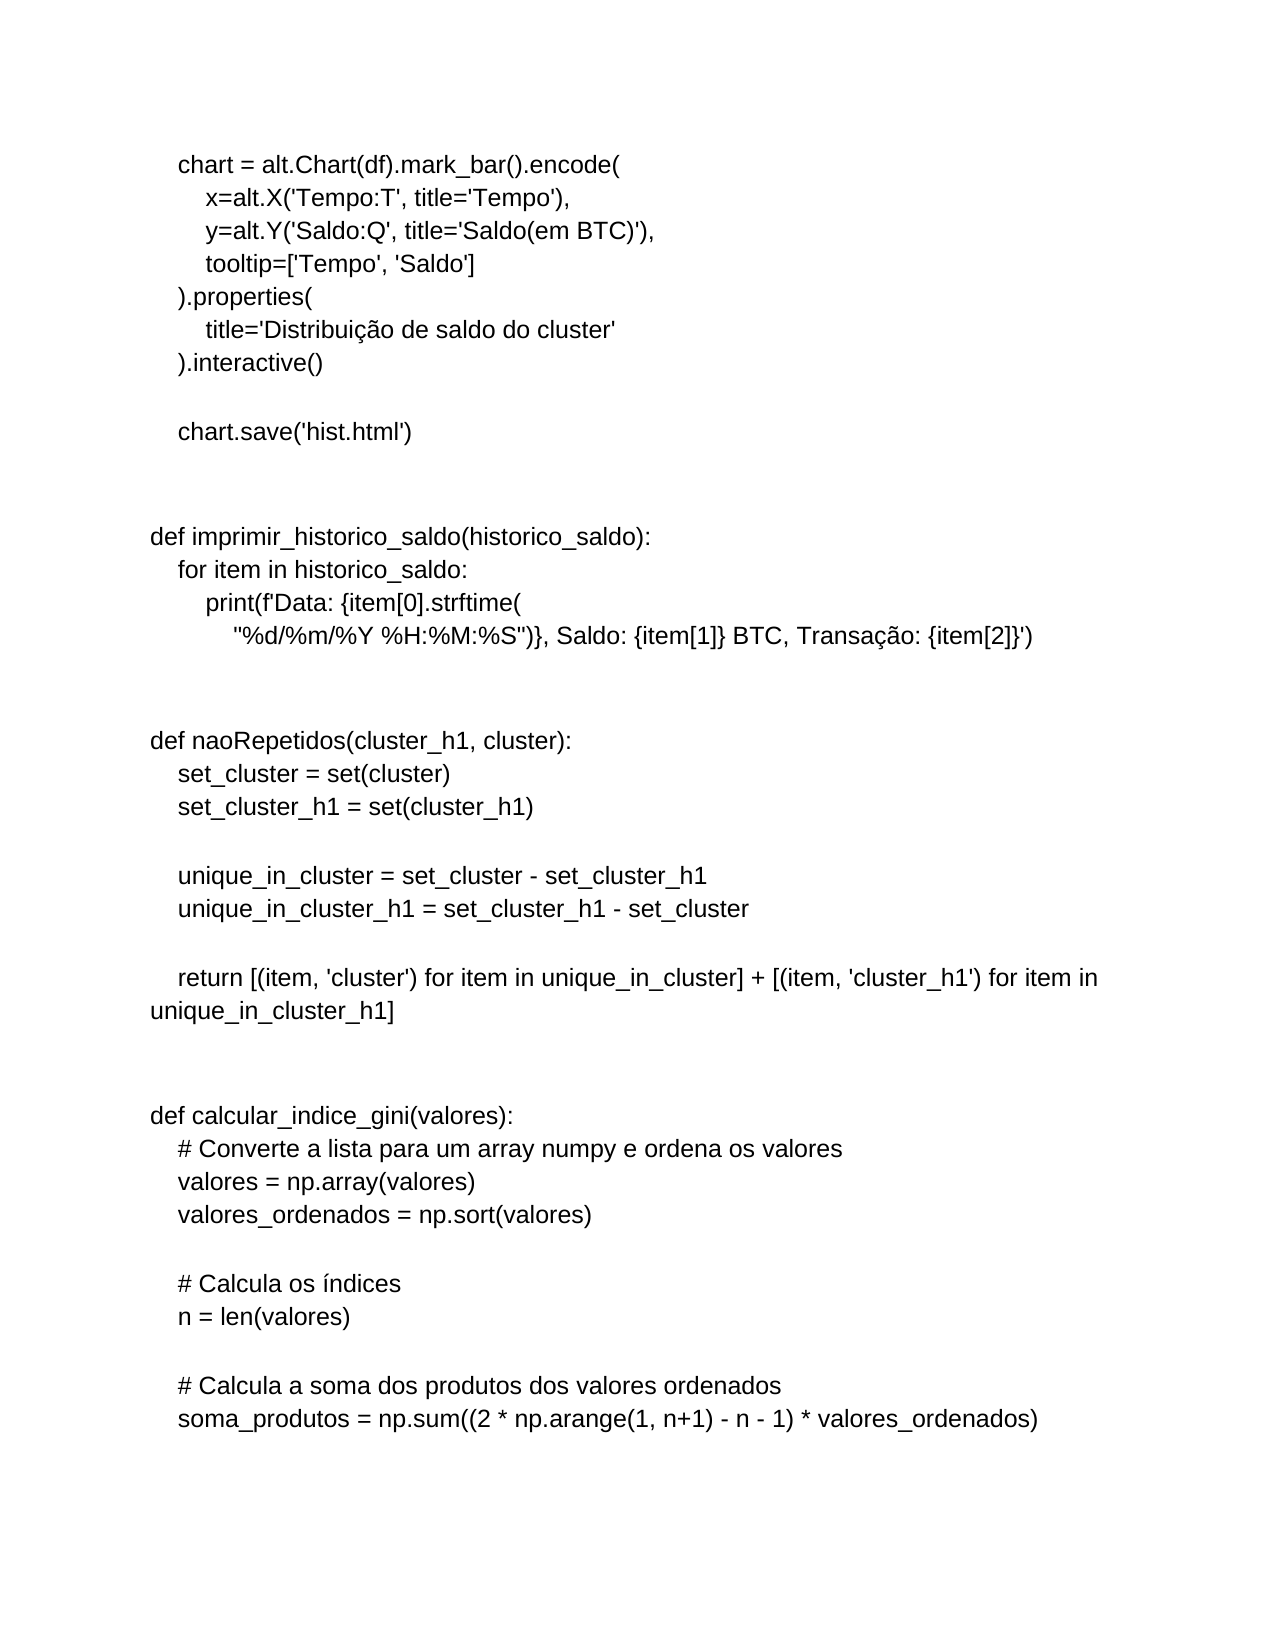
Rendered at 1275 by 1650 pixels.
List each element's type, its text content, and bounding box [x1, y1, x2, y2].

text n = len(valores) [150, 1302, 1125, 1331]
text "%d/%m/%Y %H:%M:%S")}, Saldo: {item[1]} BTC, Transação: {item[2]}') [150, 621, 1125, 650]
text ).interactive() [150, 348, 1125, 377]
text set_cluster_h1 = set(cluster_h1) [150, 792, 1125, 821]
text valores = np.array(valores) [150, 1167, 1125, 1196]
text def imprimir_historico_saldo(historico_saldo): [150, 522, 1125, 551]
text # Calcula os índices [150, 1269, 1125, 1298]
text soma_produtos = np.sum((2 * np.arange(1, n+1) - n - 1) * valores_ordenados) [150, 1404, 1125, 1433]
text chart = alt.Chart(df).mark_bar().encode( [150, 150, 1125, 179]
text # Calcula a soma dos produtos dos valores ordenados [150, 1371, 1125, 1399]
text return [(item, 'cluster') for item in unique_in_cluster] + [(item, 'cluster_h1') for item in unique_in_cluster_h1] [150, 963, 1125, 1025]
text chart.save('hist.html') [150, 417, 1125, 446]
text valores_ordenados = np.sort(valores) [150, 1200, 1125, 1229]
text def naoRepetidos(cluster_h1, cluster): [150, 726, 1125, 755]
text unique_in_cluster_h1 = set_cluster_h1 - set_cluster [150, 894, 1125, 923]
text print(f'Data: {item[0].strftime( [150, 588, 1125, 617]
text tooltip=['Tempo', 'Saldo'] [150, 249, 1125, 278]
text unique_in_cluster = set_cluster - set_cluster_h1 [150, 861, 1125, 890]
text title='Distribuição de saldo do cluster' [150, 315, 1125, 344]
text ).properties( [150, 282, 1125, 311]
text set_cluster = set(cluster) [150, 759, 1125, 788]
text # Converte a lista para um array numpy e ordena os valores [150, 1134, 1125, 1163]
text x=alt.X('Tempo:T', title='Tempo'), [150, 183, 1125, 212]
text for item in historico_saldo: [150, 555, 1125, 584]
text y=alt.Y('Saldo:Q', title='Saldo(em BTC)'), [150, 216, 1125, 245]
text def calcular_indice_gini(valores): [150, 1101, 1125, 1129]
